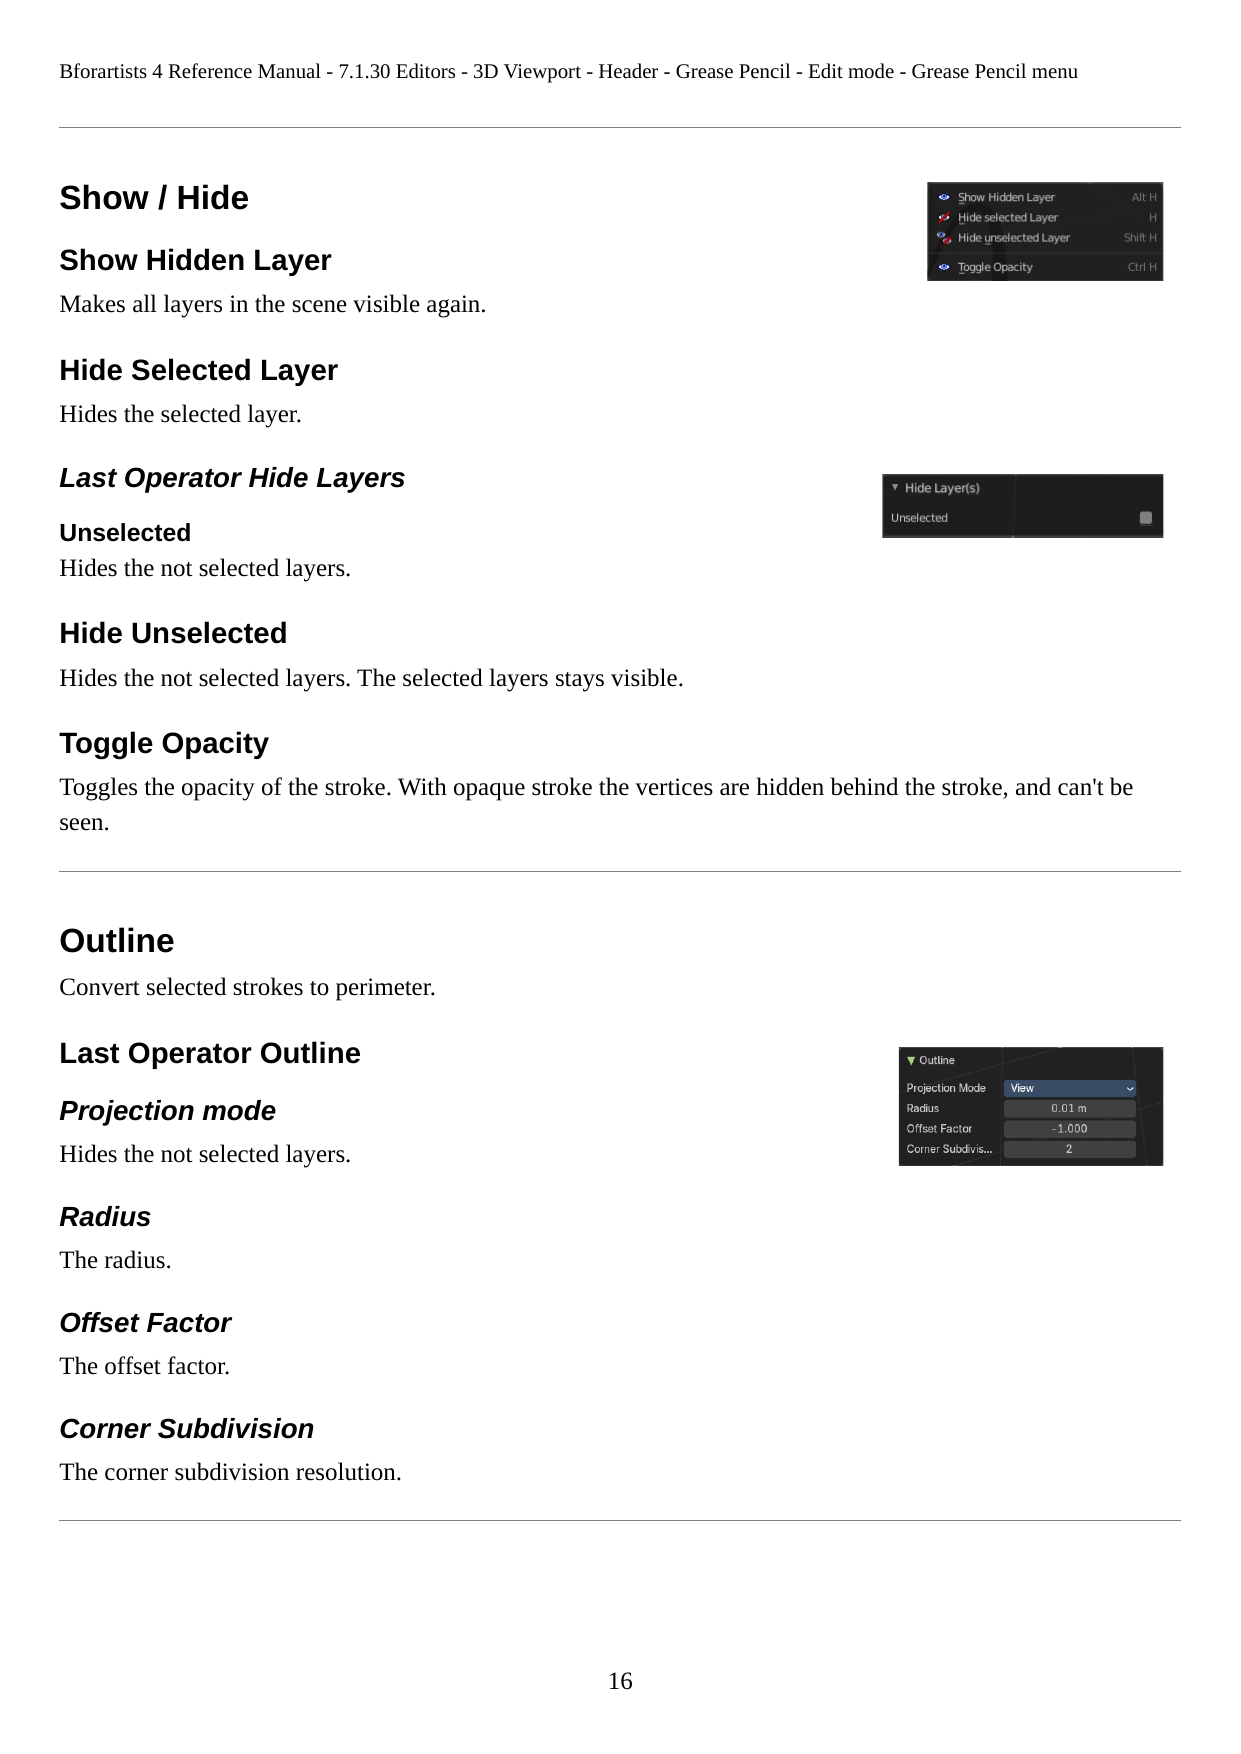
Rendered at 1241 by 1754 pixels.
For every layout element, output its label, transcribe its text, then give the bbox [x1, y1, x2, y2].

text The offset factor. [59, 1351, 1181, 1379]
subtitle Projection mode [59, 1094, 898, 1126]
subtitle Radius [59, 1201, 1181, 1232]
text Makes all layers in the scene visible again. [59, 289, 1181, 318]
subtitle Corner Subdivision [59, 1412, 1181, 1444]
text Hides the not selected layers. [59, 1139, 1181, 1168]
subtitle Outline [59, 921, 1181, 960]
subtitle Last Operator Hide Layers [59, 461, 1181, 493]
text Toggles the opacity of the stroke. With opaque stroke the vertices are hidden behind the stroke, and can't be seen. [59, 772, 1181, 836]
subtitle Hide Selected Layer [59, 353, 1181, 387]
subtitle Show Hidden Layer [59, 243, 927, 277]
subtitle [1164, 243, 1181, 277]
subtitle Offset Factor [59, 1306, 1181, 1338]
subtitle Unselected [59, 518, 1181, 546]
picture [882, 474, 1164, 538]
text Hides the selected layer. [59, 399, 1181, 428]
subtitle Last Operator Outline [59, 1036, 1181, 1069]
text Hides the not selected layers. The selected layers stays visible. [59, 663, 1181, 691]
picture [927, 182, 1164, 281]
subtitle Show / Hide [59, 178, 1181, 216]
subtitle Toggle Opacity [59, 726, 1181, 760]
subtitle [1164, 1094, 1181, 1126]
text Hides the not selected layers. [59, 553, 1181, 581]
subtitle Hide Unselected [59, 616, 1181, 650]
text The radius. [59, 1245, 1181, 1274]
picture [898, 1047, 1164, 1166]
text The corner subdivision resolution. [59, 1457, 1181, 1486]
text Convert selected strokes to perimeter. [59, 972, 1181, 1001]
